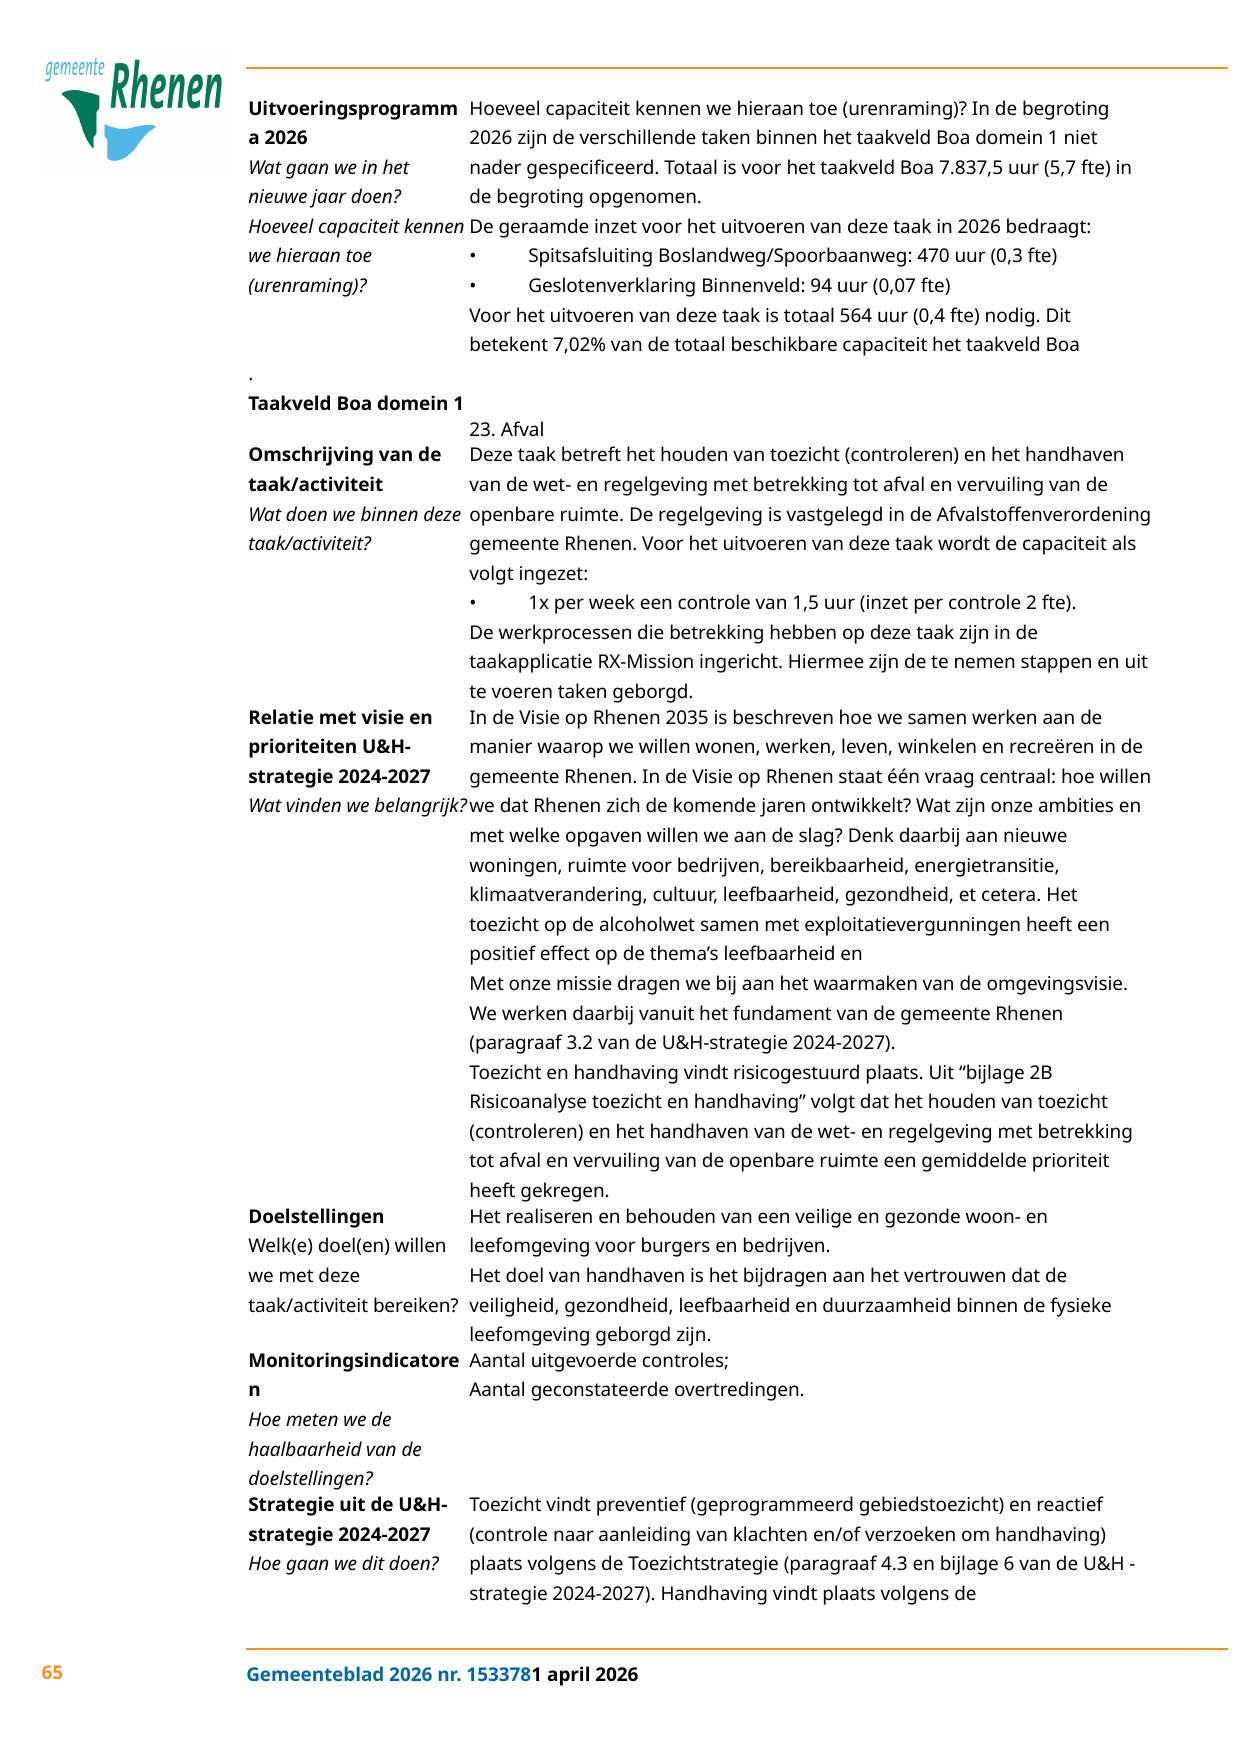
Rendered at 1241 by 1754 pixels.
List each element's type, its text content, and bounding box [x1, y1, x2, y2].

table_cell Uitvoeringsprogramma 2026 Wat gaan we in het nieuwe jaar doen? Hoeveel capaciteit kennen we hieraan toe (urenraming)? [248, 95, 469, 357]
table_cell In de Visie op Rhenen 2035 is beschreven hoe we samen werken aan de manier waarop we willen wonen, werken, leven, winkelen en recreëren in de gemeente Rhenen. In de Visie op Rhenen staat één vraag centraal: hoe willen we dat Rhenen zich de komende jaren ontwikkelt? Wat zijn onze ambities en met welke opgaven willen we aan de slag? Denk daarbij aan nieuwe woningen, ruimte voor bedrijven, bereikbaarheid, energietransitie, klimaatverandering, cultuur, leefbaarheid, gezondheid, et cetera. Het toezicht op de alcoholwet samen met exploitatievergunningen heeft een positief effect op de thema’s leefbaarheid en Met onze missie dragen we bij aan het waarmaken van de omgevingsvisie. We werken daarbij vanuit het fundament van de gemeente Rhenen (paragraaf 3.2 van de U&H-strategie 2024-2027). Toezicht en handhaving vindt risicogestuurd plaats. Uit “bijlage 2B Risicoanalyse toezicht en handhaving” volgt dat het houden van toezicht (controleren) en het handhaven van de wet- en regelgeving met betrekking tot afval en vervuiling van de openbare ruimte een gemiddelde prioriteit heeft gekregen. [469, 704, 1152, 1203]
table_cell Relatie met visie en prioriteiten U&H-strategie 2024-2027 Wat vinden we belangrijk? [248, 704, 469, 1203]
table_cell Hoeveel capaciteit kennen we hieraan toe (urenraming)? In de begroting 2026 zijn de verschillende taken binnen het taakveld Boa domein 1 niet nader gespecificeerd. Totaal is voor het taakveld Boa 7.837,5 uur (5,7 fte) in de begroting opgenomen. De geraamde inzet voor het uitvoeren van deze taak in 2026 bedraagt: Spitsafsluiting Boslandweg/Spoorbaanweg: 470 uur (0,3 fte) Geslotenverklaring Binnenveld: 94 uur (0,07 fte) Voor het uitvoeren van deze taak is totaal 564 uur (0,4 fte) nodig. Dit betekent 7,02% van de totaal beschikbare capaciteit het taakveld Boa [469, 95, 1152, 357]
table_cell [248, 416, 469, 442]
text . [248, 360, 1152, 386]
table_cell Omschrijving van de taak/activiteit Wat doen we binnen deze taak/activiteit? [248, 442, 469, 704]
table_cell Strategie uit de U&H-strategie 2024-2027 Hoe gaan we dit doen? [248, 1491, 469, 1606]
table_header Taakveld Boa domein 1 [248, 390, 1152, 416]
table_cell 23. Afval [469, 416, 1152, 442]
table_cell Het realiseren en behouden van een veilige en gezonde woon- en leefomgeving voor burgers en bedrijven. Het doel van handhaven is het bijdragen aan het vertrouwen dat de veiligheid, gezondheid, leefbaarheid en duurzaamheid binnen de fysieke leefomgeving geborgd zijn. [469, 1203, 1152, 1347]
table_cell Aantal uitgevoerde controles; Aantal geconstateerde overtredingen. [469, 1347, 1152, 1491]
table_cell Doelstellingen Welk(e) doel(en) willen we met deze taak/activiteit bereiken? [248, 1203, 469, 1347]
picture [41, 47, 231, 172]
table_cell Monitoringsindicatoren Hoe meten we de haalbaarheid van de doelstellingen? [248, 1347, 469, 1491]
table_cell Deze taak betreft het houden van toezicht (controleren) en het handhaven van de wet- en regelgeving met betrekking tot afval en vervuiling van de openbare ruimte. De regelgeving is vastgelegd in de Afvalstoffenverordening gemeente Rhenen. Voor het uitvoeren van deze taak wordt de capaciteit als volgt ingezet: 1x per week een controle van 1,5 uur (inzet per controle 2 fte). De werkprocessen die betrekking hebben op deze taak zijn in de taakapplicatie RX-Mission ingericht. Hiermee zijn de te nemen stappen en uit te voeren taken geborgd. [469, 442, 1152, 704]
table_cell Toezicht vindt preventief (geprogrammeerd gebiedstoezicht) en reactief (controle naar aanleiding van klachten en/of verzoeken om handhaving) plaats volgens de Toezichtstrategie (paragraaf 4.3 en bijlage 6 van de U&H -strategie 2024-2027). Handhaving vindt plaats volgens de [469, 1491, 1152, 1606]
